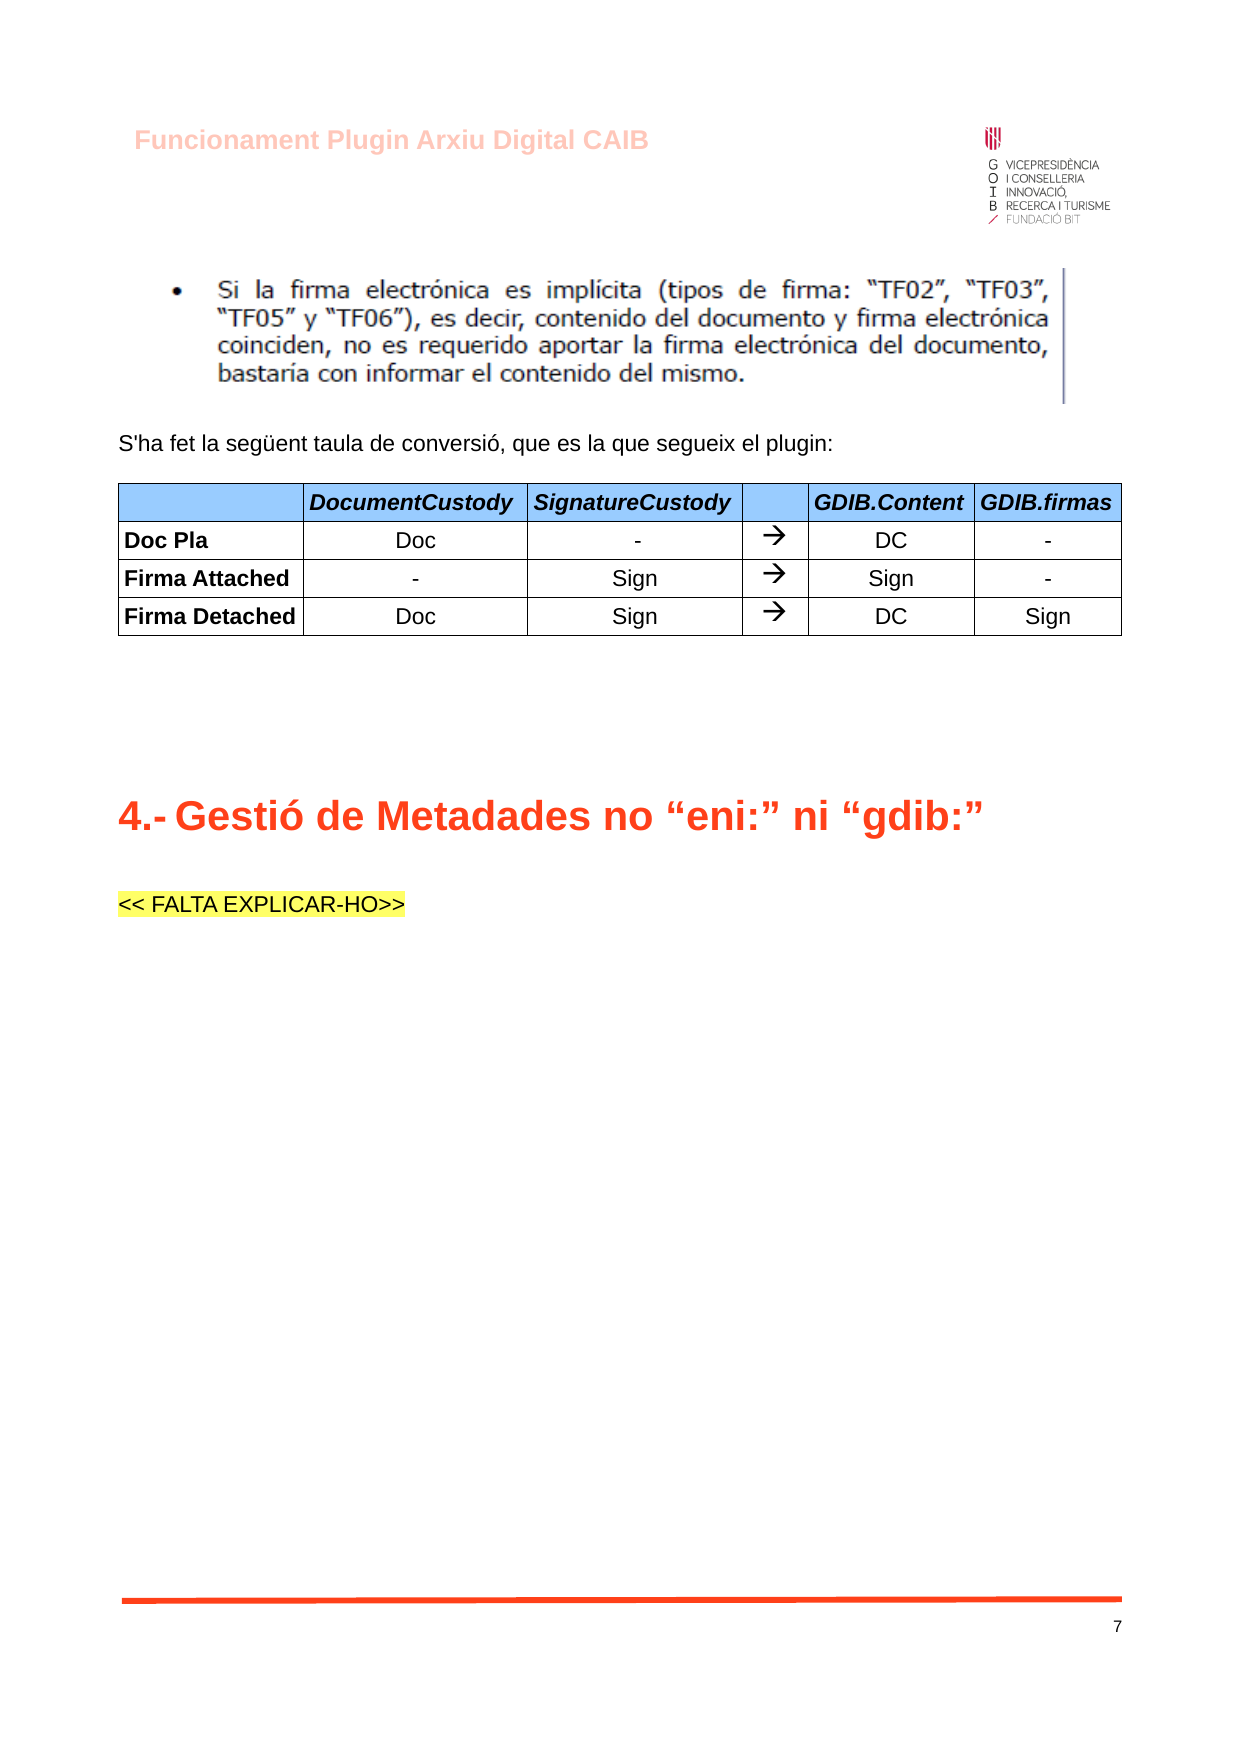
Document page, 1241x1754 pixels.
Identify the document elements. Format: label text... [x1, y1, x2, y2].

table_cell - [975, 560, 1121, 597]
picture [142, 268, 1099, 404]
table_cell Sign [528, 598, 742, 635]
table_cell Sign [975, 598, 1121, 635]
table_cell DC [809, 598, 974, 635]
subtitle Gestió de Metadades no “eni:” ni “gdib:” [118, 792, 1122, 839]
table_cell Doc [304, 598, 527, 635]
table_cell - [304, 560, 527, 597]
table_cell - [975, 522, 1121, 559]
table_cell DC [809, 522, 974, 559]
table_header GDIB.Content [809, 484, 974, 521]
table_header [119, 484, 303, 521]
table_cell Sign [809, 560, 974, 597]
table_cell  [743, 560, 808, 597]
table_cell Doc [304, 522, 527, 559]
table_cell  [743, 598, 808, 635]
table_cell Doc Pla [119, 522, 303, 559]
table_cell Firma Detached [119, 598, 303, 635]
table_header SignatureCustody [528, 484, 742, 521]
table_cell Sign [528, 560, 742, 597]
table_header [743, 484, 808, 521]
text << FALTA EXPLICAR-HO>> [118, 891, 1122, 917]
table_header GDIB.firmas [975, 484, 1121, 521]
text S'ha fet la següent taula de conversió, que es la que segueix el plugin: [118, 430, 1122, 457]
table_cell  [743, 522, 808, 559]
table_cell Firma Attached [119, 560, 303, 597]
picture [980, 123, 1116, 228]
table_cell - [528, 522, 742, 559]
table_header DocumentCustody [304, 484, 527, 521]
